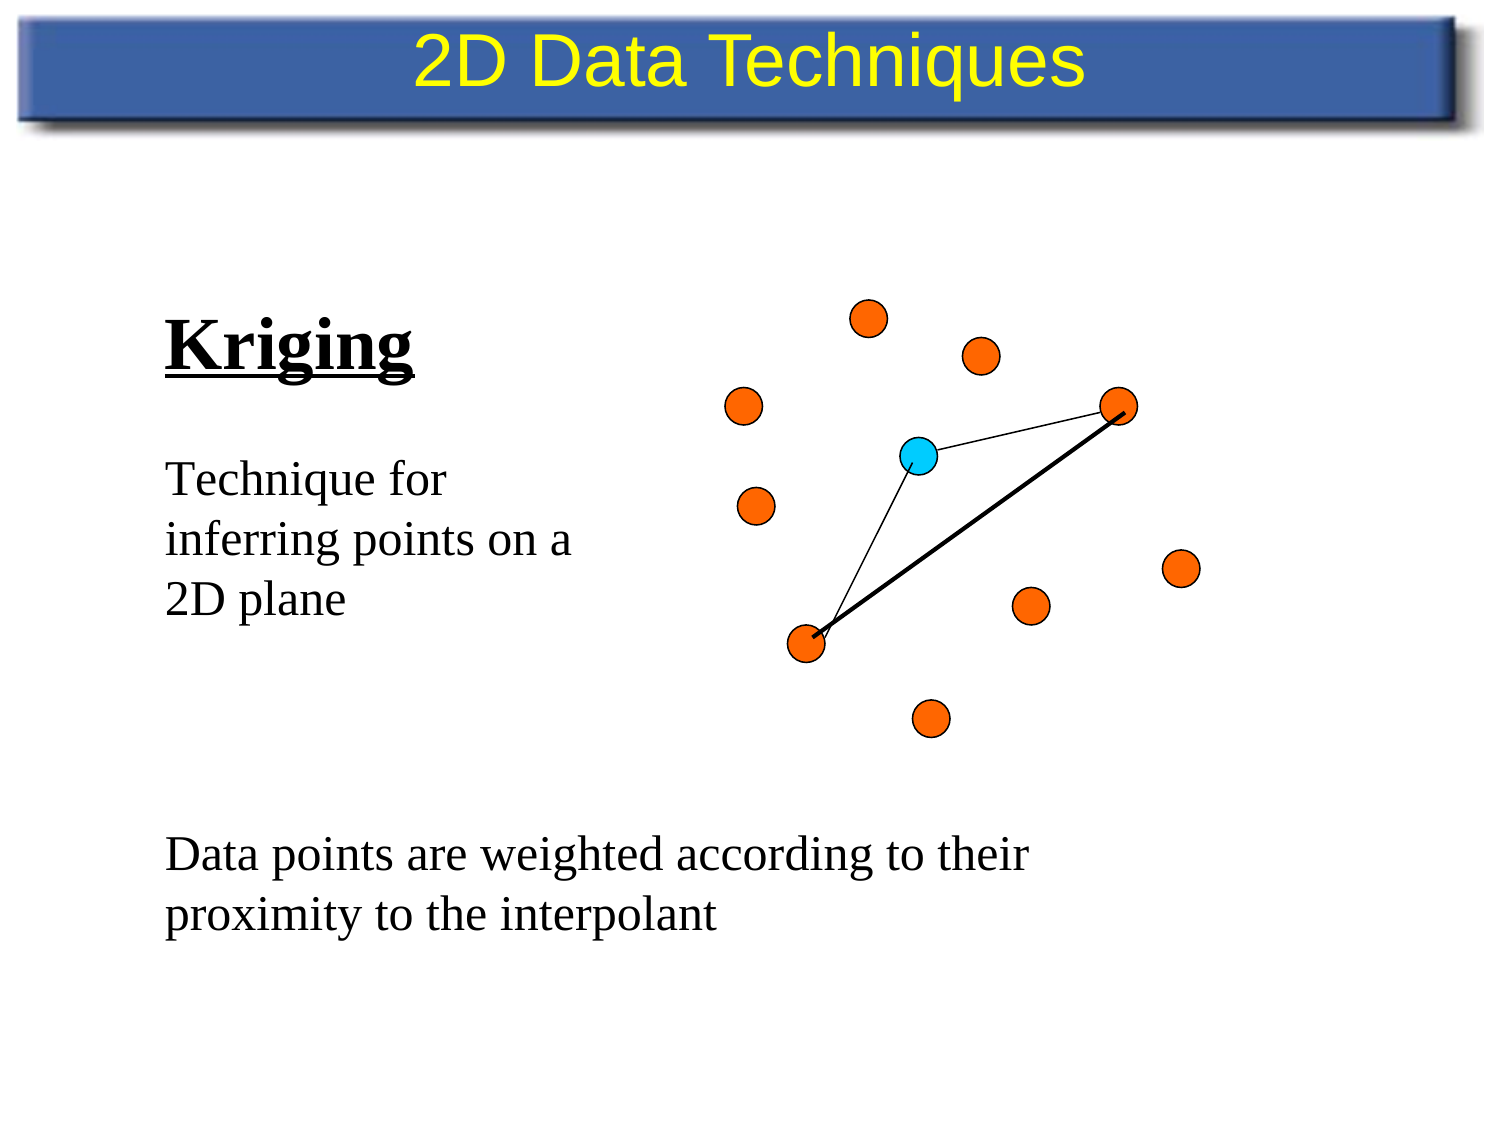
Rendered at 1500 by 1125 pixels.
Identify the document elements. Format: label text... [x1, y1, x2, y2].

picture [16, 13, 1484, 141]
text_box [1012, 587, 1051, 625]
text_box [787, 624, 826, 663]
text_box [899, 437, 938, 475]
title 2D Data Techniques [112, 0, 1388, 114]
text_box [1162, 549, 1201, 588]
text_box Kriging [149, 287, 726, 393]
text_box [737, 487, 775, 526]
text_box [1099, 387, 1138, 426]
text_box Technique for inferring points on a 2D plane [150, 437, 601, 633]
text_box [912, 699, 951, 738]
text_box [849, 299, 888, 338]
text_box [724, 387, 763, 426]
text_box [962, 337, 1000, 376]
text_box Data points are weighted according to their proximity to the interpolant [150, 812, 1063, 948]
